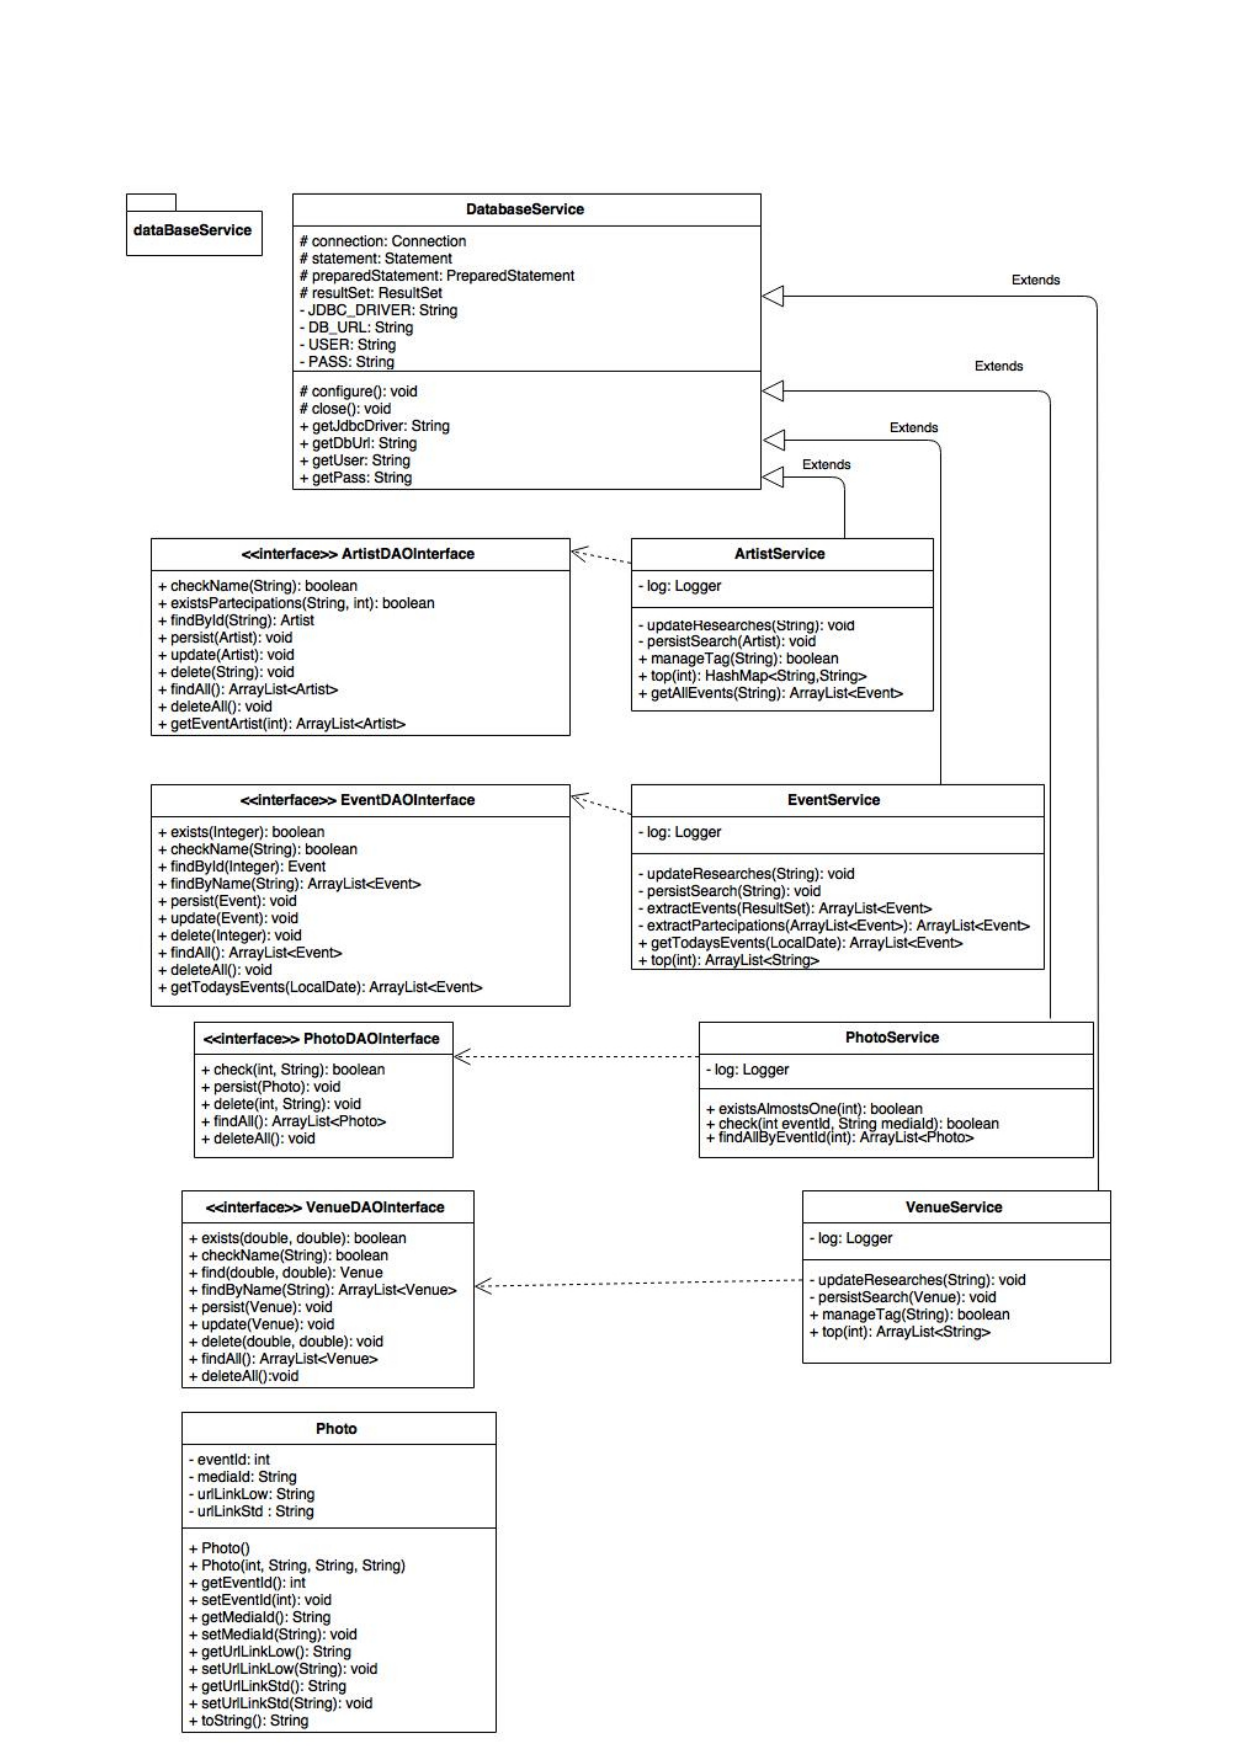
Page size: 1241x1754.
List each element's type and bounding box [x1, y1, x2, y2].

picture [120, 180, 1125, 1754]
